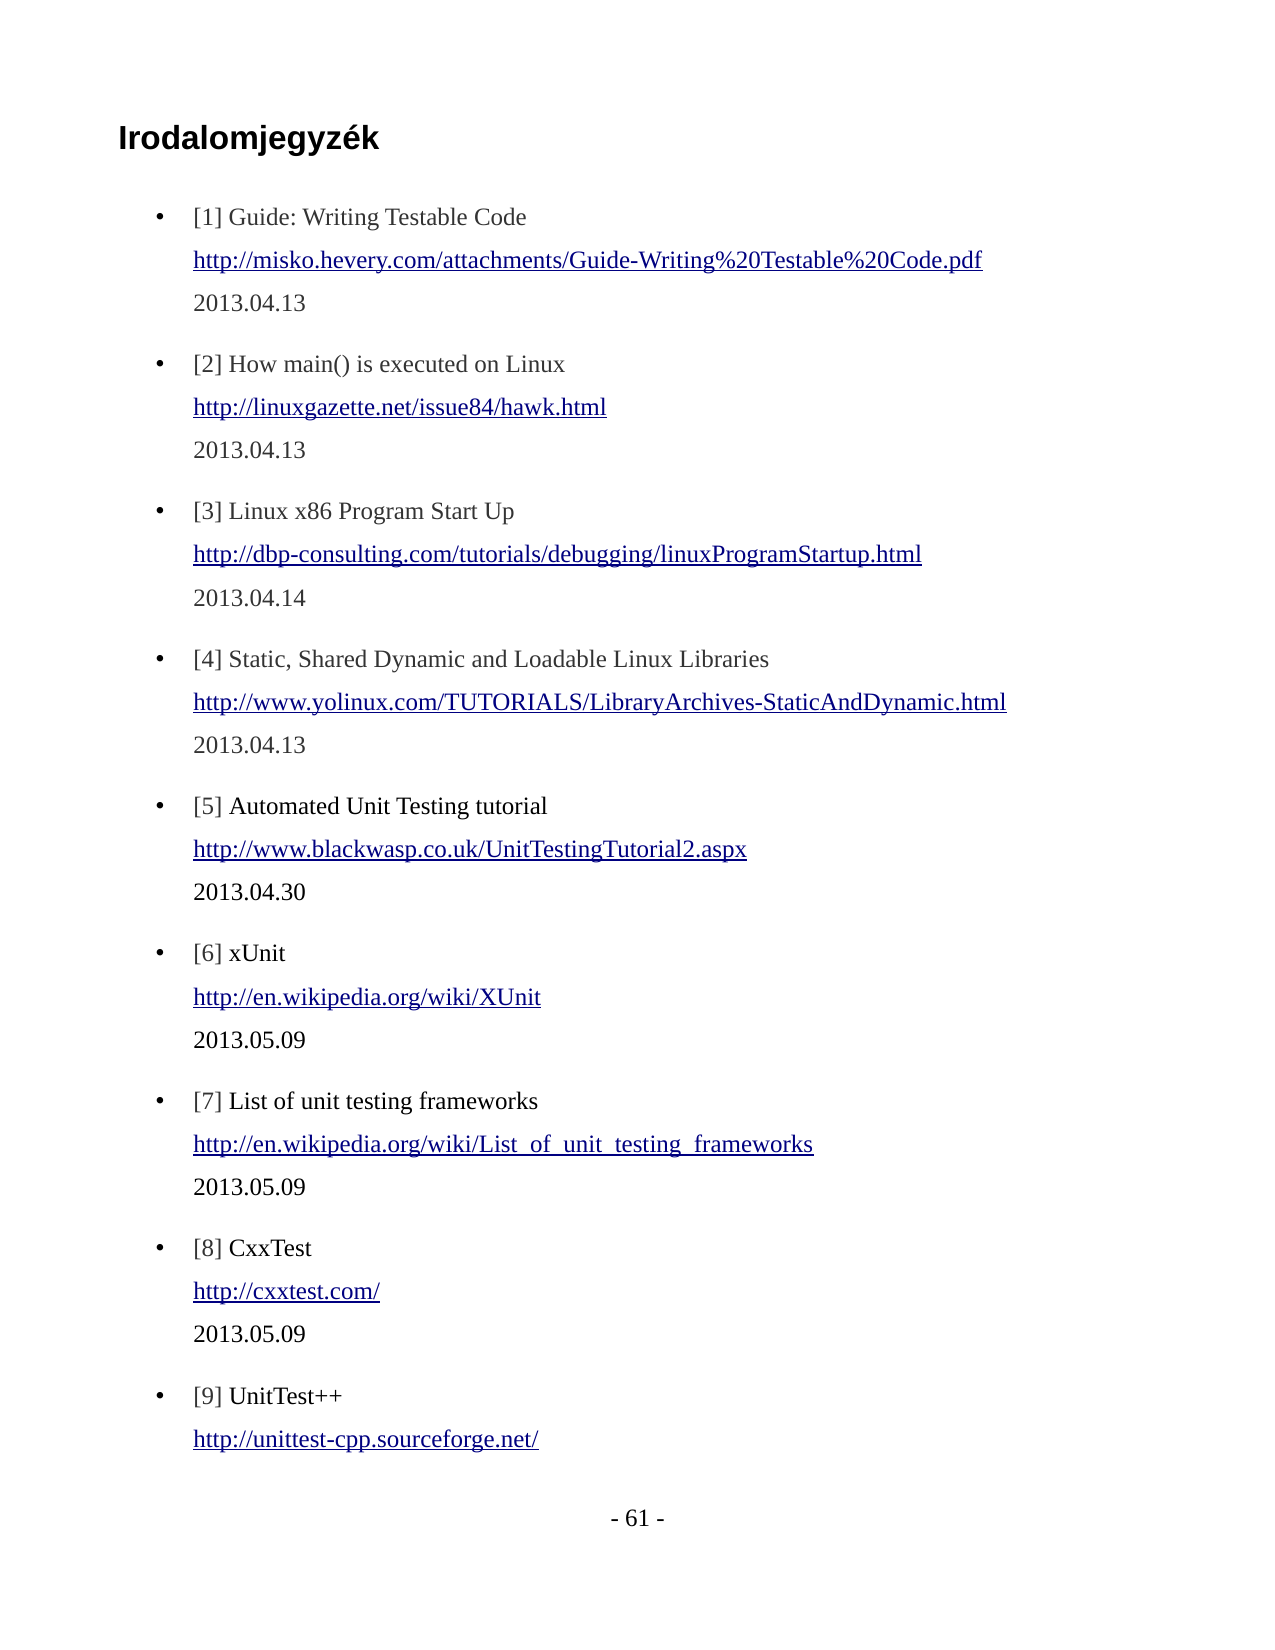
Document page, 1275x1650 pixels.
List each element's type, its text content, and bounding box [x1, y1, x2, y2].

list [7] List of unit testing frameworks http://en.wikipedia.org/wiki/List_of_unit_testing_frameworks 2013.05.09 [156, 1086, 1157, 1201]
list [6] xUnit http://en.wikipedia.org/wiki/XUnit 2013.05.09 [156, 938, 1157, 1053]
subtitle Irodalomjegyzék [118, 118, 1157, 157]
list [1] Guide: Writing Testable Code http://misko.hevery.com/attachments/Guide-Writing%20Testable%20Code.pdf 2013.04.13 [156, 202, 1157, 317]
list [5] Automated Unit Testing tutorial http://www.blackwasp.co.uk/UnitTestingTutorial2.aspx 2013.04.30 [156, 791, 1157, 906]
list [8] CxxTest http://cxxtest.com/ 2013.05.09 [156, 1233, 1157, 1348]
list [2] How main() is executed on Linux http://linuxgazette.net/issue84/hawk.html 2013.04.13 [156, 349, 1157, 464]
list [9] UnitTest++ http://unittest-cpp.sourceforge.net/ [156, 1381, 1157, 1453]
list [3] Linux x86 Program Start Up http://dbp-consulting.com/tutorials/debugging/linuxProgramStartup.html 2013.04.14 [156, 496, 1157, 611]
list [4] Static, Shared Dynamic and Loadable Linux Libraries http://www.yolinux.com/TUTORIALS/LibraryArchives-StaticAndDynamic.html 2013.04.13 [156, 644, 1157, 759]
